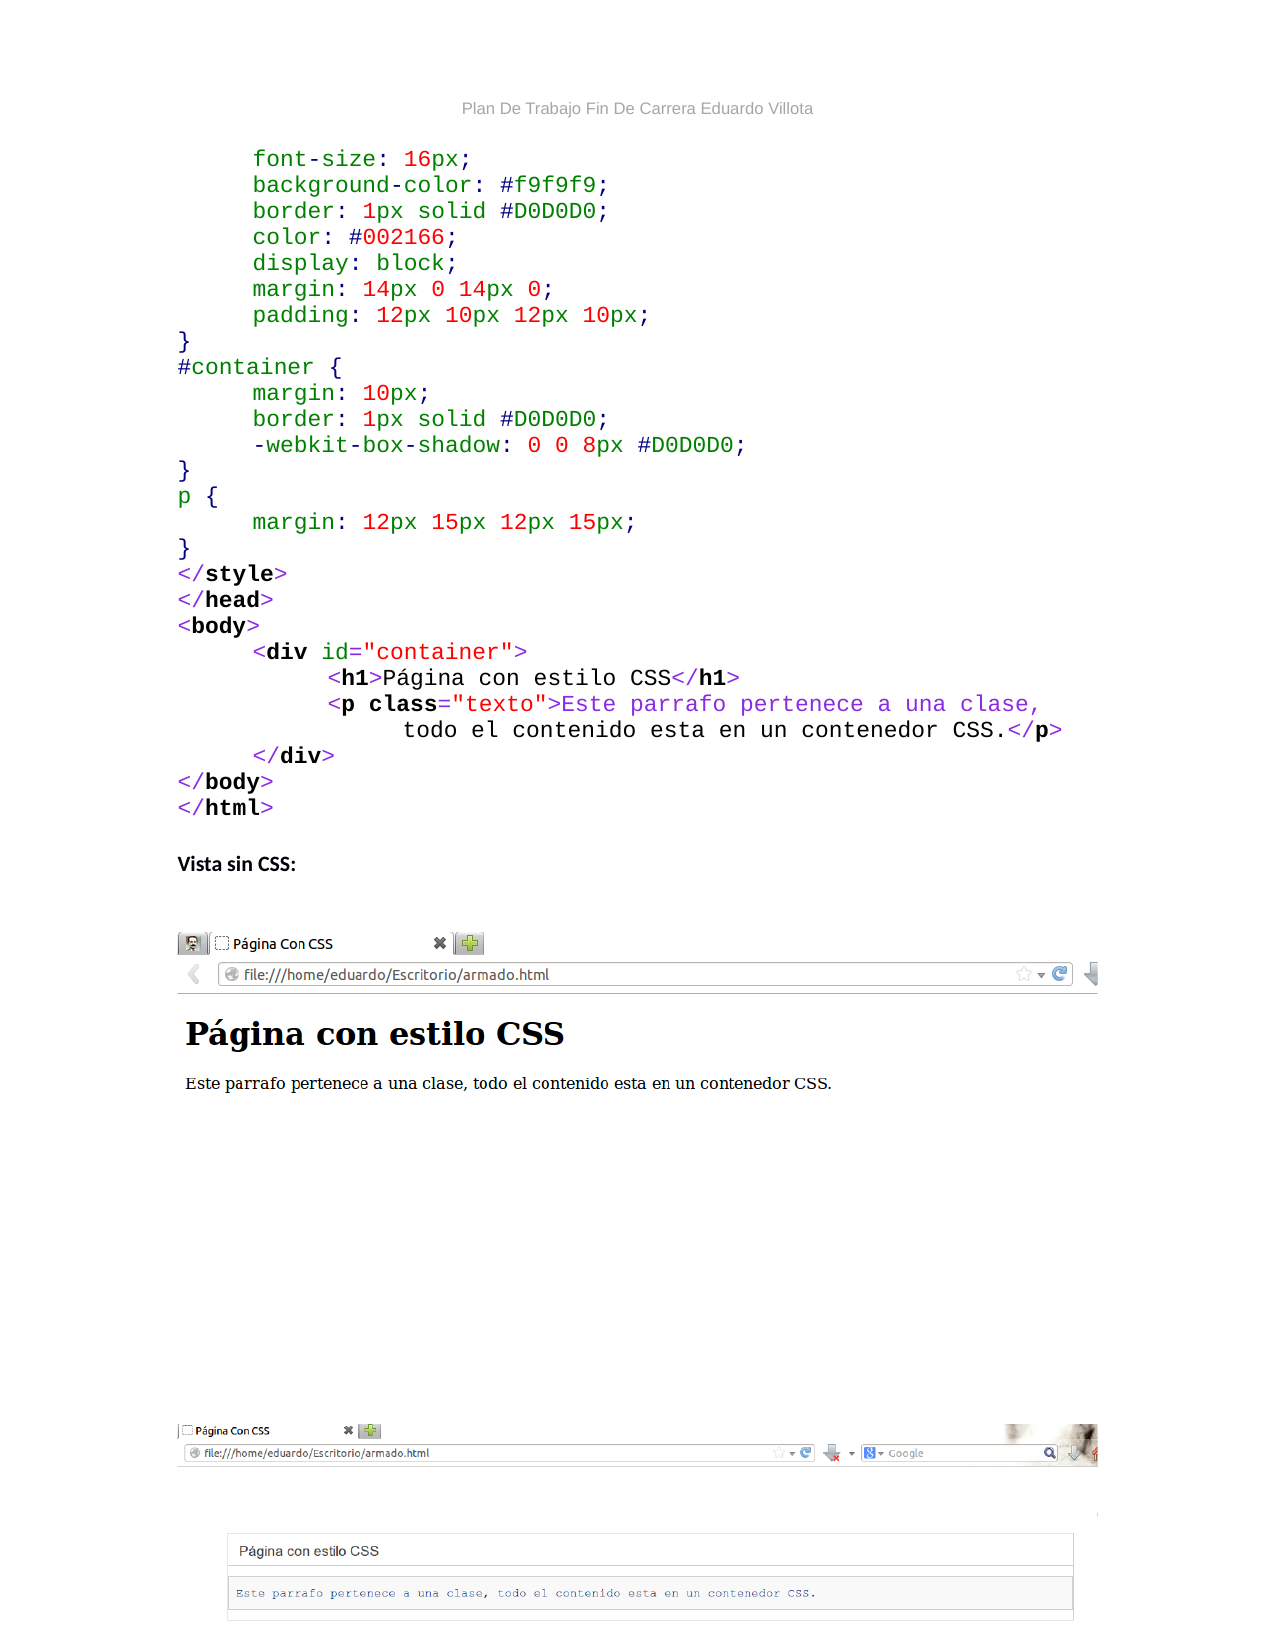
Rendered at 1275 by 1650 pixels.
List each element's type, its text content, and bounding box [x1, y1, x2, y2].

text <body> [177, 614, 1098, 640]
picture [177, 1424, 1098, 1650]
text <p class="texto">Este parrafo pertenece a una clase, [177, 692, 1098, 718]
text </head> [177, 588, 1098, 614]
text margin: 14px 0 14px 0; [177, 277, 1098, 303]
text <h1>Página con estilo CSS</h1> [177, 666, 1098, 692]
text } [177, 459, 1098, 485]
text Vista sin CSS: [177, 850, 1098, 877]
text p { [177, 485, 1098, 511]
text display: block; [177, 251, 1098, 277]
text border: 1px solid #D0D0D0; [177, 407, 1098, 433]
text font-size: 16px; [177, 148, 1098, 173]
text color: #002166; [177, 225, 1098, 251]
text margin: 10px; [177, 381, 1098, 407]
text #container { [177, 355, 1098, 381]
text padding: 12px 10px 12px 10px; [177, 303, 1098, 329]
text <div id="container"> [177, 640, 1098, 666]
text border: 1px solid #D0D0D0; [177, 199, 1098, 225]
text margin: 12px 15px 12px 15px; [177, 511, 1098, 537]
text -webkit-box-shadow: 0 0 8px #D0D0D0; [177, 433, 1098, 459]
text } [177, 537, 1098, 563]
text </body> [177, 770, 1098, 796]
text todo el contenido esta en un contenedor CSS.</p> </div> [177, 718, 1098, 770]
text background-color: #f9f9f9; [177, 173, 1098, 199]
text </style> [177, 563, 1098, 588]
text </html> [177, 796, 1098, 822]
text } [177, 329, 1098, 355]
picture [177, 932, 1098, 1225]
